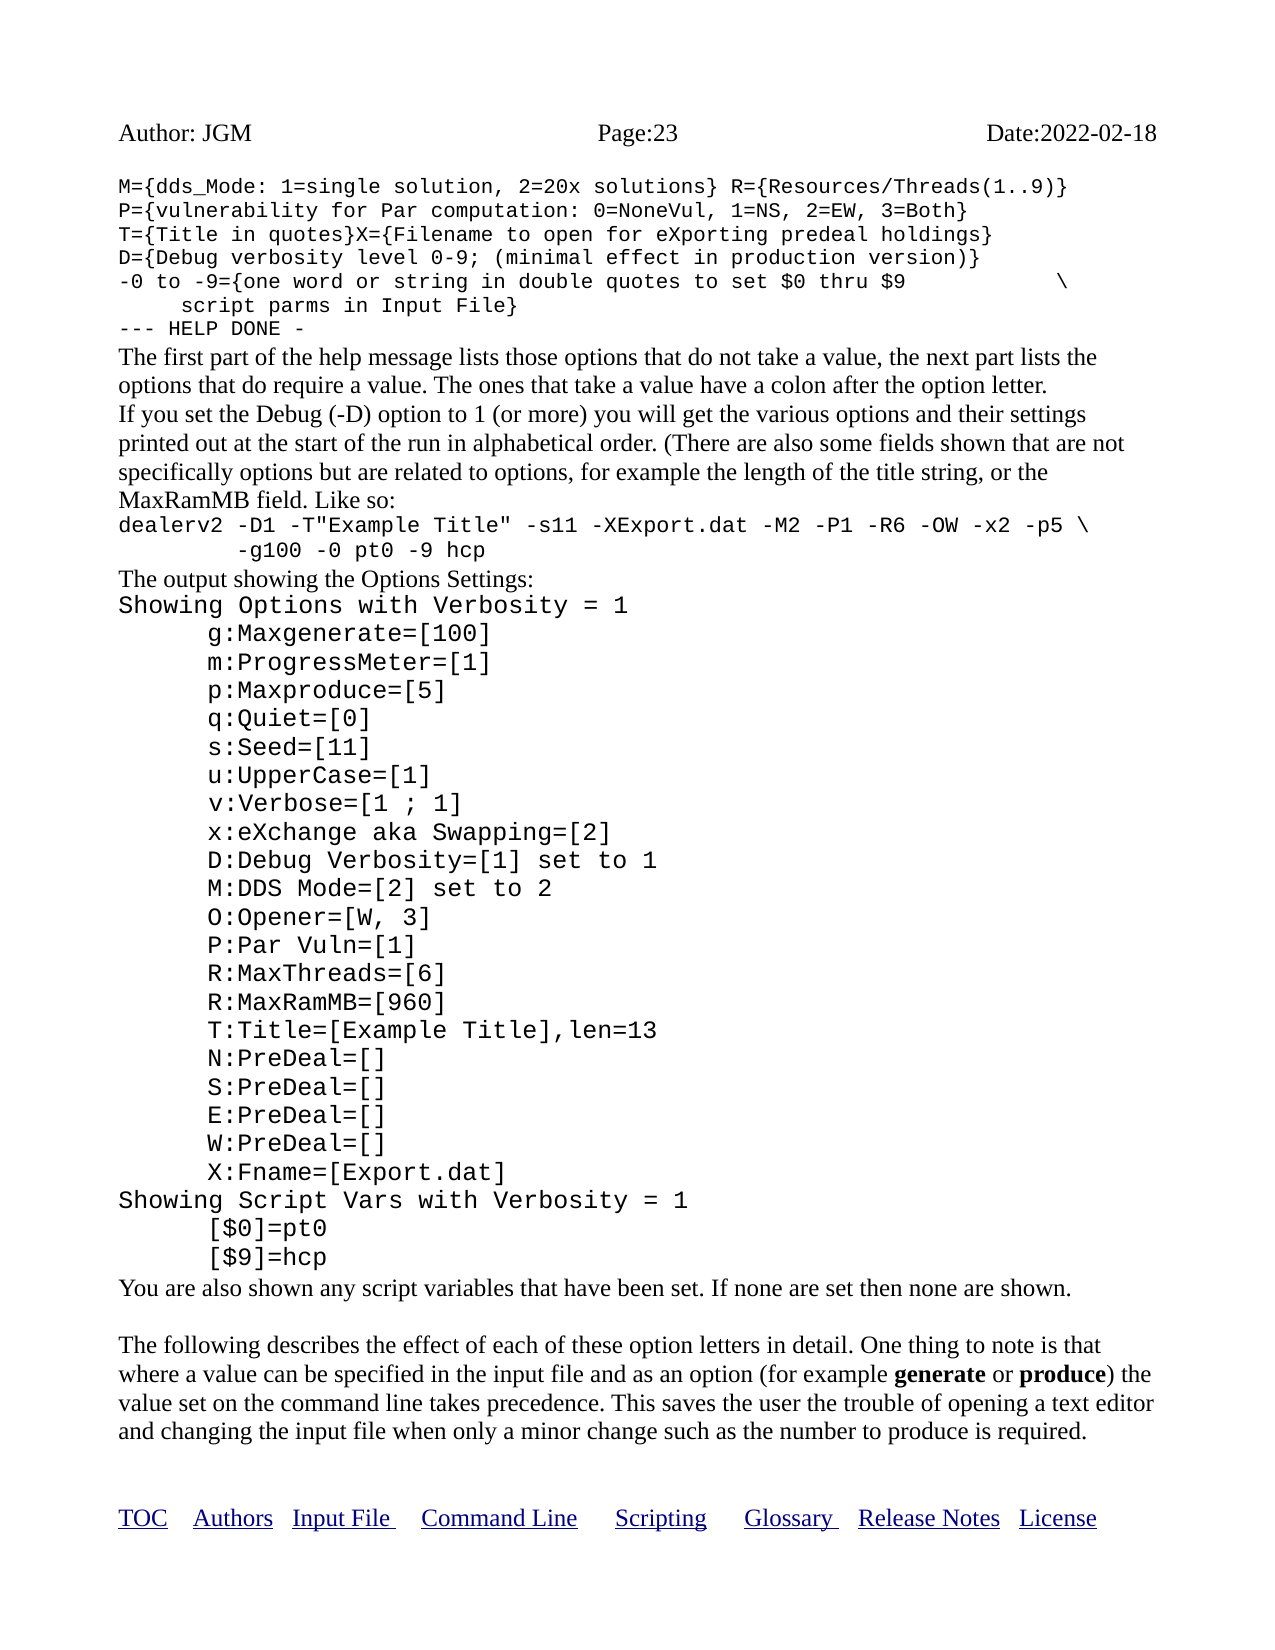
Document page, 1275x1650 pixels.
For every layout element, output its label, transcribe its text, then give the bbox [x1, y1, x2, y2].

text The first part of the help message lists those options that do not take a value, the next part lists the options that do require a value. The ones that take a value have a colon after the option letter. [118, 342, 1157, 399]
text O:Opener=[W, 3] [118, 904, 1157, 933]
text x:eXchange aka Swapping=[2] [118, 819, 1157, 848]
text D:Debug Verbosity=[1] set to 1 [118, 848, 1157, 876]
text P={vulnerability for Par computation: 0=NoneVul, 1=NS, 2=EW, 3=Both} [118, 200, 1157, 224]
text The output showing the Options Settings: [118, 564, 1157, 593]
text W:PreDeal=[] [118, 1131, 1157, 1159]
text If you set the Debug (-D) option to 1 (or more) you will get the various options and their settings printed out at the start of the run in alphabetical order. (There are also some fields shown that are not specifically options but are related to options, for example the length of the title string, or the MaxRamMB field. Like so: [118, 399, 1157, 514]
text --- HELP DONE - [118, 318, 1157, 342]
text Showing Script Vars with Verbosity = 1 [118, 1188, 1157, 1216]
text dealerv2 -D1 -T"Example Title" -s11 -XExport.dat -M2 -P1 -R6 -OW -x2 -p5 \ [118, 514, 1157, 539]
text E:PreDeal=[] [118, 1103, 1157, 1131]
text -g100 -0 pt0 -9 hcp [118, 539, 1157, 564]
text R:MaxRamMB=[960] [118, 989, 1157, 1018]
text v:Verbose=[1 ; 1] [118, 791, 1157, 819]
text You are also shown any script variables that have been set. If none are set then none are shown. [118, 1273, 1157, 1301]
text [$0]=pt0 [118, 1216, 1157, 1244]
text R:MaxThreads=[6] [118, 961, 1157, 989]
text g:Maxgenerate=[100] [118, 621, 1157, 649]
text Showing Options with Verbosity = 1 [118, 593, 1157, 621]
text u:UpperCase=[1] [118, 763, 1157, 791]
text T={Title in quotes}X={Filename to open for eXporting predeal holdings} [118, 224, 1157, 247]
text q:Quiet=[0] [118, 706, 1157, 734]
text P:Par Vuln=[1] [118, 933, 1157, 961]
text m:ProgressMeter=[1] [118, 649, 1157, 678]
text D={Debug verbosity level 0-9; (minimal effect in production version)} [118, 247, 1157, 271]
text [$9]=hcp [118, 1244, 1157, 1273]
text T:Title=[Example Title],len=13 [118, 1018, 1157, 1046]
text S:PreDeal=[] [118, 1074, 1157, 1103]
text s:Seed=[11] [118, 734, 1157, 763]
text M={dds_Mode: 1=single solution, 2=20x solutions} R={Resources/Threads(1..9)} [118, 176, 1157, 200]
text The following describes the effect of each of these option letters in detail. One thing to note is that where a value can be specified in the input file and as an option (for example generate or produce) the value set on the command line takes precedence. This saves the user the trouble of opening a text editor and changing the input file when only a minor change such as the number to produce is required. [118, 1330, 1157, 1445]
text script parms in Input File} [118, 294, 1157, 318]
text M:DDS Mode=[2] set to 2 [118, 876, 1157, 904]
text X:Fname=[Export.dat] [118, 1159, 1157, 1188]
text p:Maxproduce=[5] [118, 678, 1157, 706]
text N:PreDeal=[] [118, 1046, 1157, 1074]
text -0 to -9={one word or string in double quotes to set $0 thru $9 \ [118, 271, 1157, 294]
